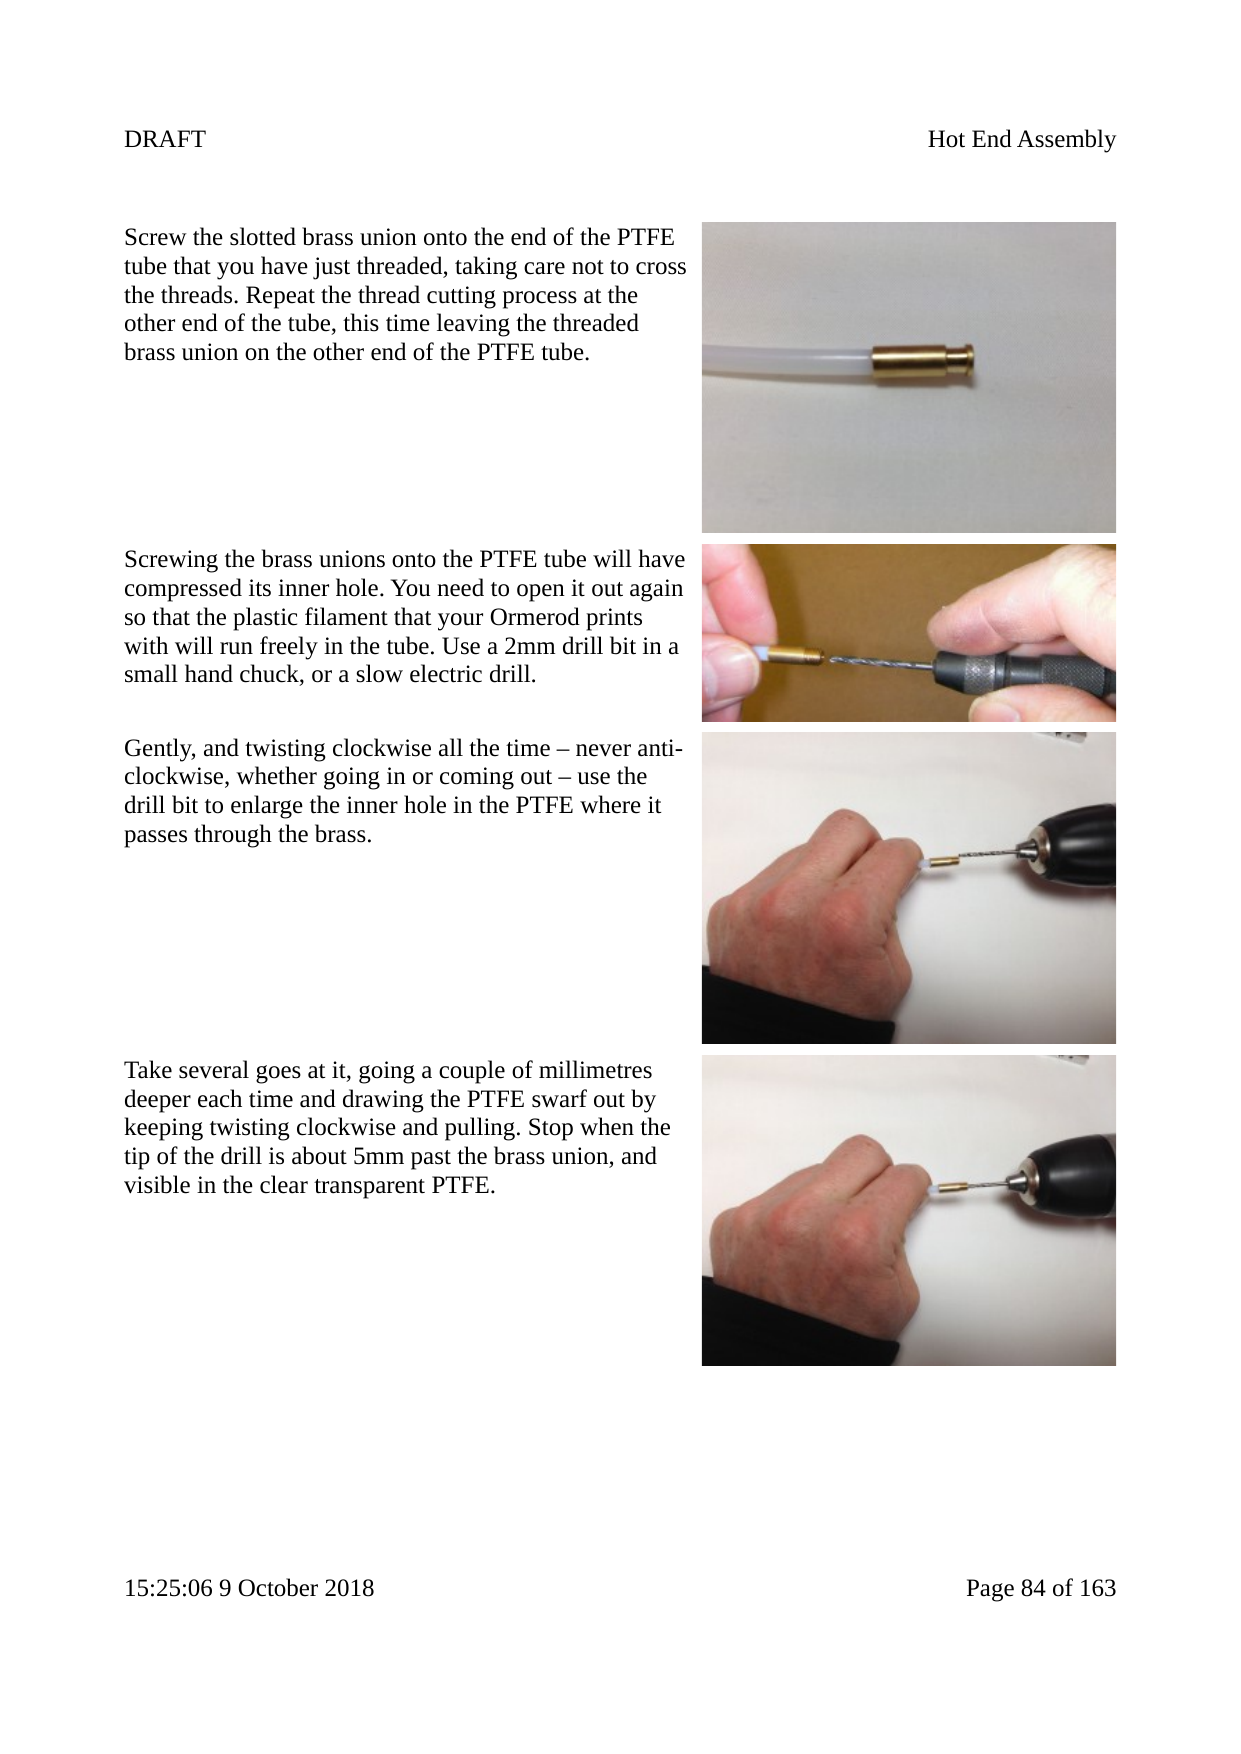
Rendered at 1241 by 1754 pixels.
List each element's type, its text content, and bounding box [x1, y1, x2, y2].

table_cell [696, 217, 1122, 539]
table_cell Gently, and twisting clockwise all the time – never anti-clockwise, whether going in or coming out – use the drill bit to enlarge the inner hole in the PTFE where it passes through the brass. [118, 727, 696, 1049]
table_cell [696, 727, 1122, 1049]
table_cell [696, 1049, 1122, 1371]
table_cell Screwing the brass unions onto the PTFE tube will have compressed its inner hole. You need to open it out again so that the plastic filament that your Ormerod prints with will run freely in the tube. Use a 2mm drill bit in a small hand chuck, or a slow electric drill. [118, 539, 696, 727]
table_cell [696, 539, 1122, 727]
picture [701, 544, 1117, 722]
picture [701, 732, 1117, 1044]
picture [701, 1055, 1117, 1366]
table_cell Screw the slotted brass union onto the end of the PTFE tube that you have just threaded, taking care not to cross the threads. Repeat the thread cutting process at the other end of the tube, this time leaving the threaded brass union on the other end of the PTFE tube. [118, 217, 696, 539]
table_cell Take several goes at it, going a couple of millimetres deeper each time and drawing the PTFE swarf out by keeping twisting clockwise and pulling. Stop when the tip of the drill is about 5mm past the brass union, and visible in the clear transparent PTFE. [118, 1049, 696, 1371]
picture [701, 222, 1117, 533]
